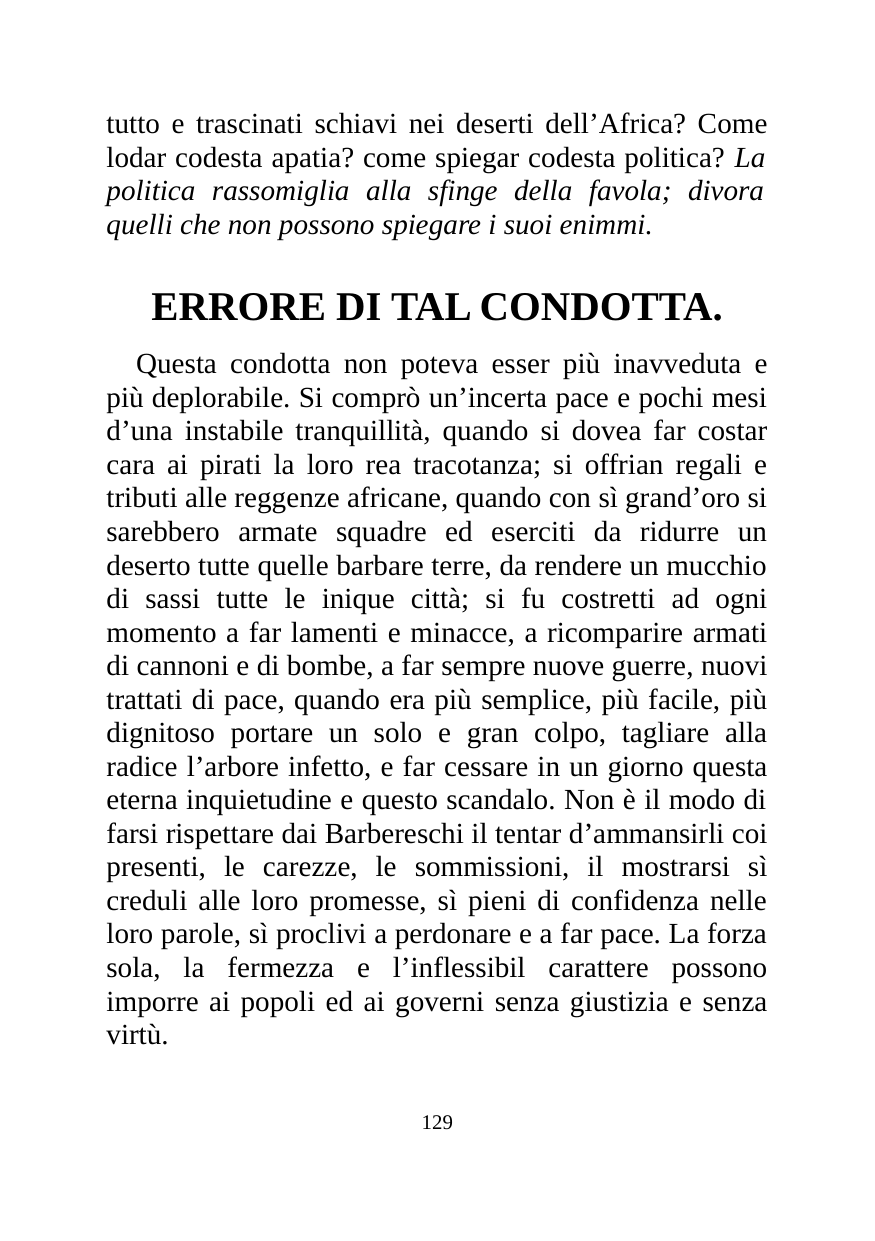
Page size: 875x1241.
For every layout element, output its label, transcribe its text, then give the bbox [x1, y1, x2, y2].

subtitle Errore di tal condotta. [106, 282, 768, 329]
text tutto e trascinati schiavi nei deserti dell’Africa? Come lodar codesta apatia? come spiegar codesta politica? La politica rassomiglia alla sfinge della favola; divora quelli che non possono spiegare i suoi enimmi. [106, 106, 768, 240]
text Questa condotta non poteva esser più inavveduta e più deplorabile. Si comprò un’incerta pace e pochi mesi d’una instabile tranquillità, quando si dovea far costar cara ai pirati la loro rea tracotanza; si offrian regali e tributi alle reggenze africane, quando con sì grand’oro si sarebbero armate squadre ed eserciti da ridurre un deserto tutte quelle barbare terre, da rendere un mucchio di sassi tutte le inique città; si fu costretti ad ogni momento a far lamenti e minacce, a ricomparire armati di cannoni e di bombe, a far sempre nuove guerre, nuovi trattati di pace, quando era più semplice, più facile, più dignitoso portare un solo e gran colpo, tagliare alla radice l’arbore infetto, e far cessare in un giorno questa eterna inquietudine e questo scandalo. Non è il modo di farsi rispettare dai Barbereschi il tentar d’ammansirli coi presenti, le carezze, le sommissioni, il mostrarsi sì creduli alle loro promesse, sì pieni di confidenza nelle loro parole, sì proclivi a perdonare e a far pace. La forza sola, la fermezza e l’inflessibil carattere possono imporre ai popoli ed ai governi senza giustizia e senza virtù. [106, 346, 768, 1051]
